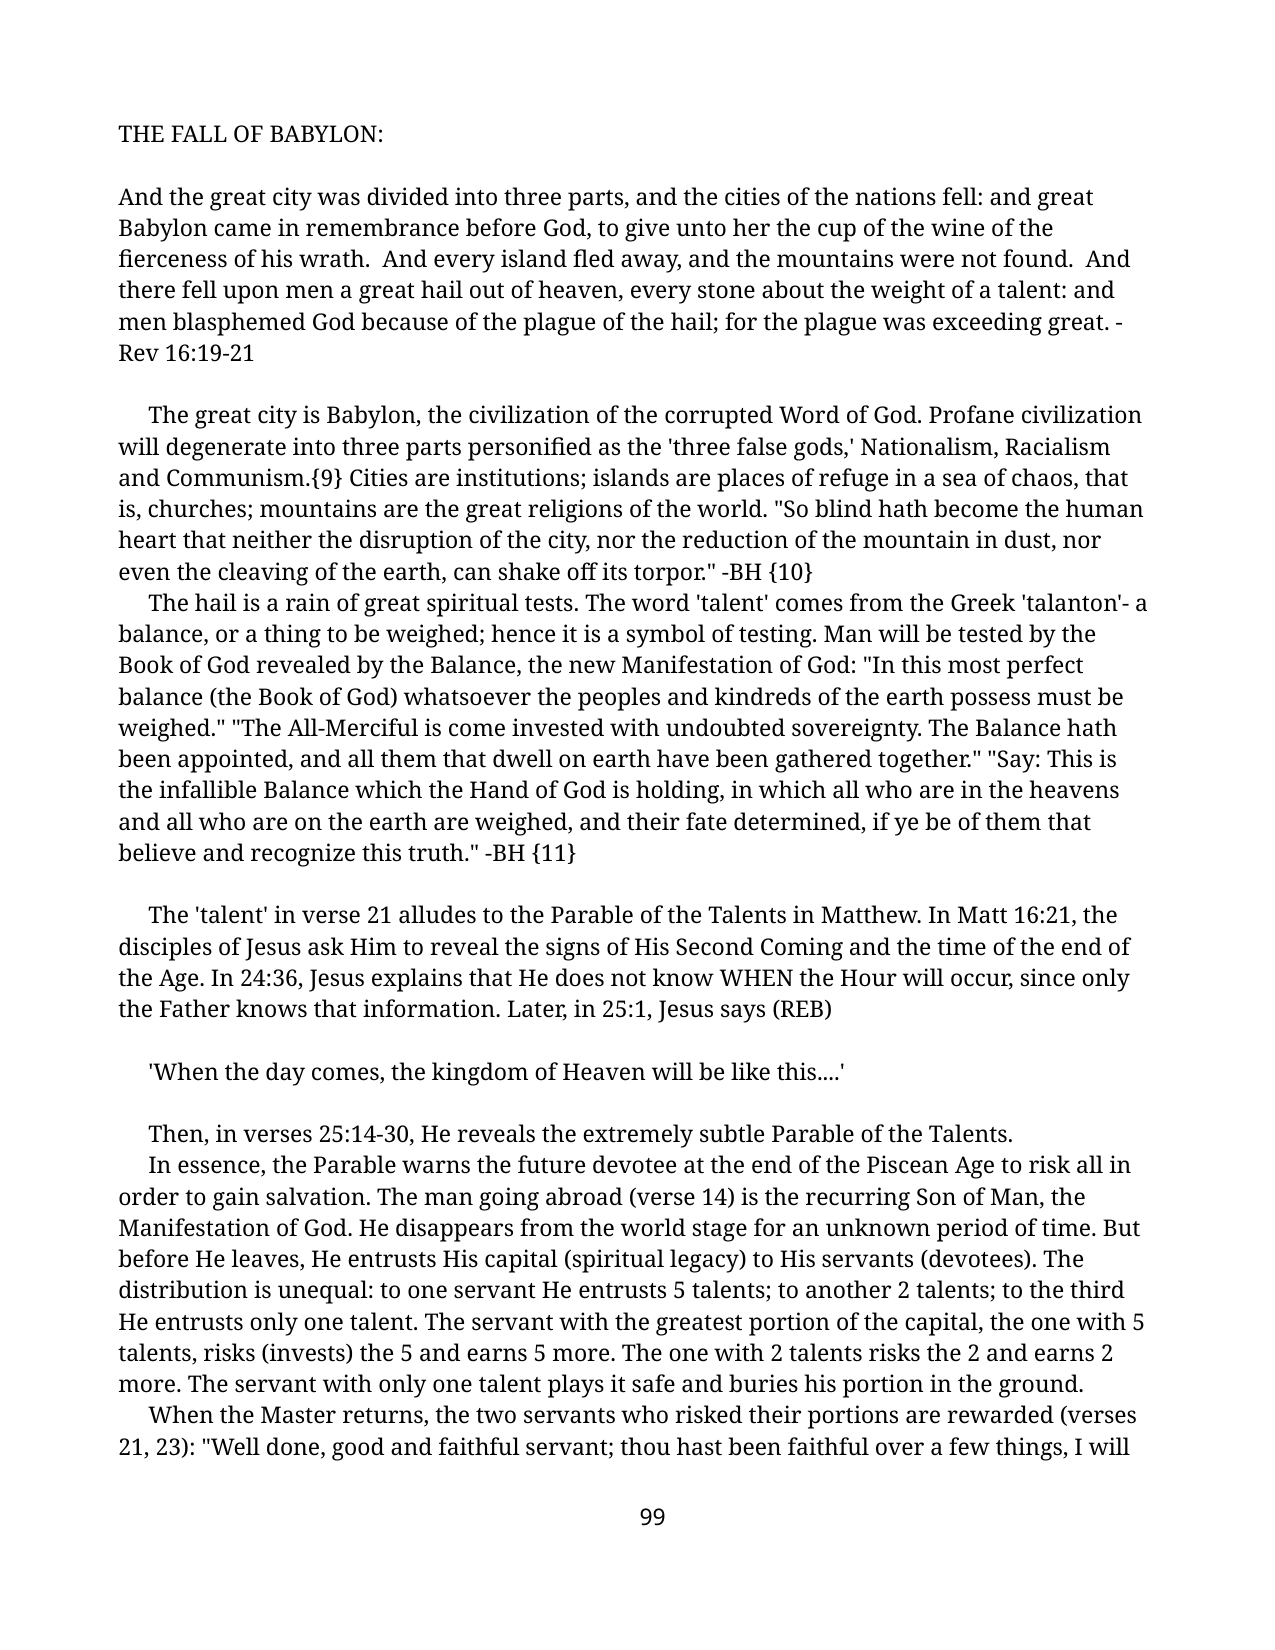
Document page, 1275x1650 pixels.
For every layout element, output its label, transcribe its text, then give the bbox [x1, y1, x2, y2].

text When the Master returns, the two servants who risked their portions are rewarded (verses 21, 23): "Well done, good and faithful servant; thou hast been faithful over a few things, I will [118, 1399, 1157, 1462]
text In essence, the Parable warns the future devotee at the end of the Piscean Age to risk all in order to gain salvation. The man going abroad (verse 14) is the recurring Son of Man, the Manifestation of God. He disappears from the world stage for an unknown period of time. But before He leaves, He entrusts His capital (spiritual legacy) to His servants (devotees). The distribution is unequal: to one servant He entrusts 5 talents; to another 2 talents; to the third He entrusts only one talent. The servant with the greatest portion of the capital, the one with 5 talents, risks (invests) the 5 and earns 5 more. The one with 2 talents risks the 2 and earns 2 more. The servant with only one talent plays it safe and buries his portion in the ground. [118, 1149, 1157, 1399]
text THE FALL OF BABYLON: [118, 118, 1157, 149]
text 'When the day comes, the kingdom of Heaven will be like this....' [118, 1056, 1157, 1087]
text The hail is a rain of great spiritual tests. The word 'talent' comes from the Greek 'talanton'- a balance, or a thing to be weighed; hence it is a symbol of testing. Man will be tested by the Book of God revealed by the Balance, the new Manifestation of God: "In this most perfect balance (the Book of God) whatsoever the peoples and kindreds of the earth possess must be weighed." "The All-Merciful is come invested with undoubted sovereignty. The Balance hath been appointed, and all them that dwell on earth have been gathered together." "Say: This is the infallible Balance which the Hand of God is holding, in which all who are in the heavens and all who are on the earth are weighed, and their fate determined, if ye be of them that believe and recognize this truth." -BH {11} [118, 587, 1157, 868]
text And the great city was divided into three parts, and the cities of the nations fell: and great Babylon came in remembrance before God, to give unto her the cup of the wine of the fierceness of his wrath. And every island fled away, and the mountains were not found. And there fell upon men a great hail out of heaven, every stone about the weight of a talent: and men blasphemed God because of the plague of the hail; for the plague was exceeding great. -Rev 16:19-21 [118, 181, 1157, 368]
text Then, in verses 25:14-30, He reveals the extremely subtle Parable of the Talents. [118, 1118, 1157, 1149]
text The 'talent' in verse 21 alludes to the Parable of the Talents in Matthew. In Matt 16:21, the disciples of Jesus ask Him to reveal the signs of His Second Coming and the time of the end of the Age. In 24:36, Jesus explains that He does not know WHEN the Hour will occur, since only the Father knows that information. Later, in 25:1, Jesus says (REB) [118, 899, 1157, 1024]
text The great city is Babylon, the civilization of the corrupted Word of God. Profane civilization will degenerate into three parts personified as the 'three false gods,' Nationalism, Racialism and Communism.{9} Cities are institutions; islands are places of refuge in a sea of chaos, that is, churches; mountains are the great religions of the world. "So blind hath become the human heart that neither the disruption of the city, nor the reduction of the mountain in dust, nor even the cleaving of the earth, can shake off its torpor." -BH {10} [118, 399, 1157, 587]
